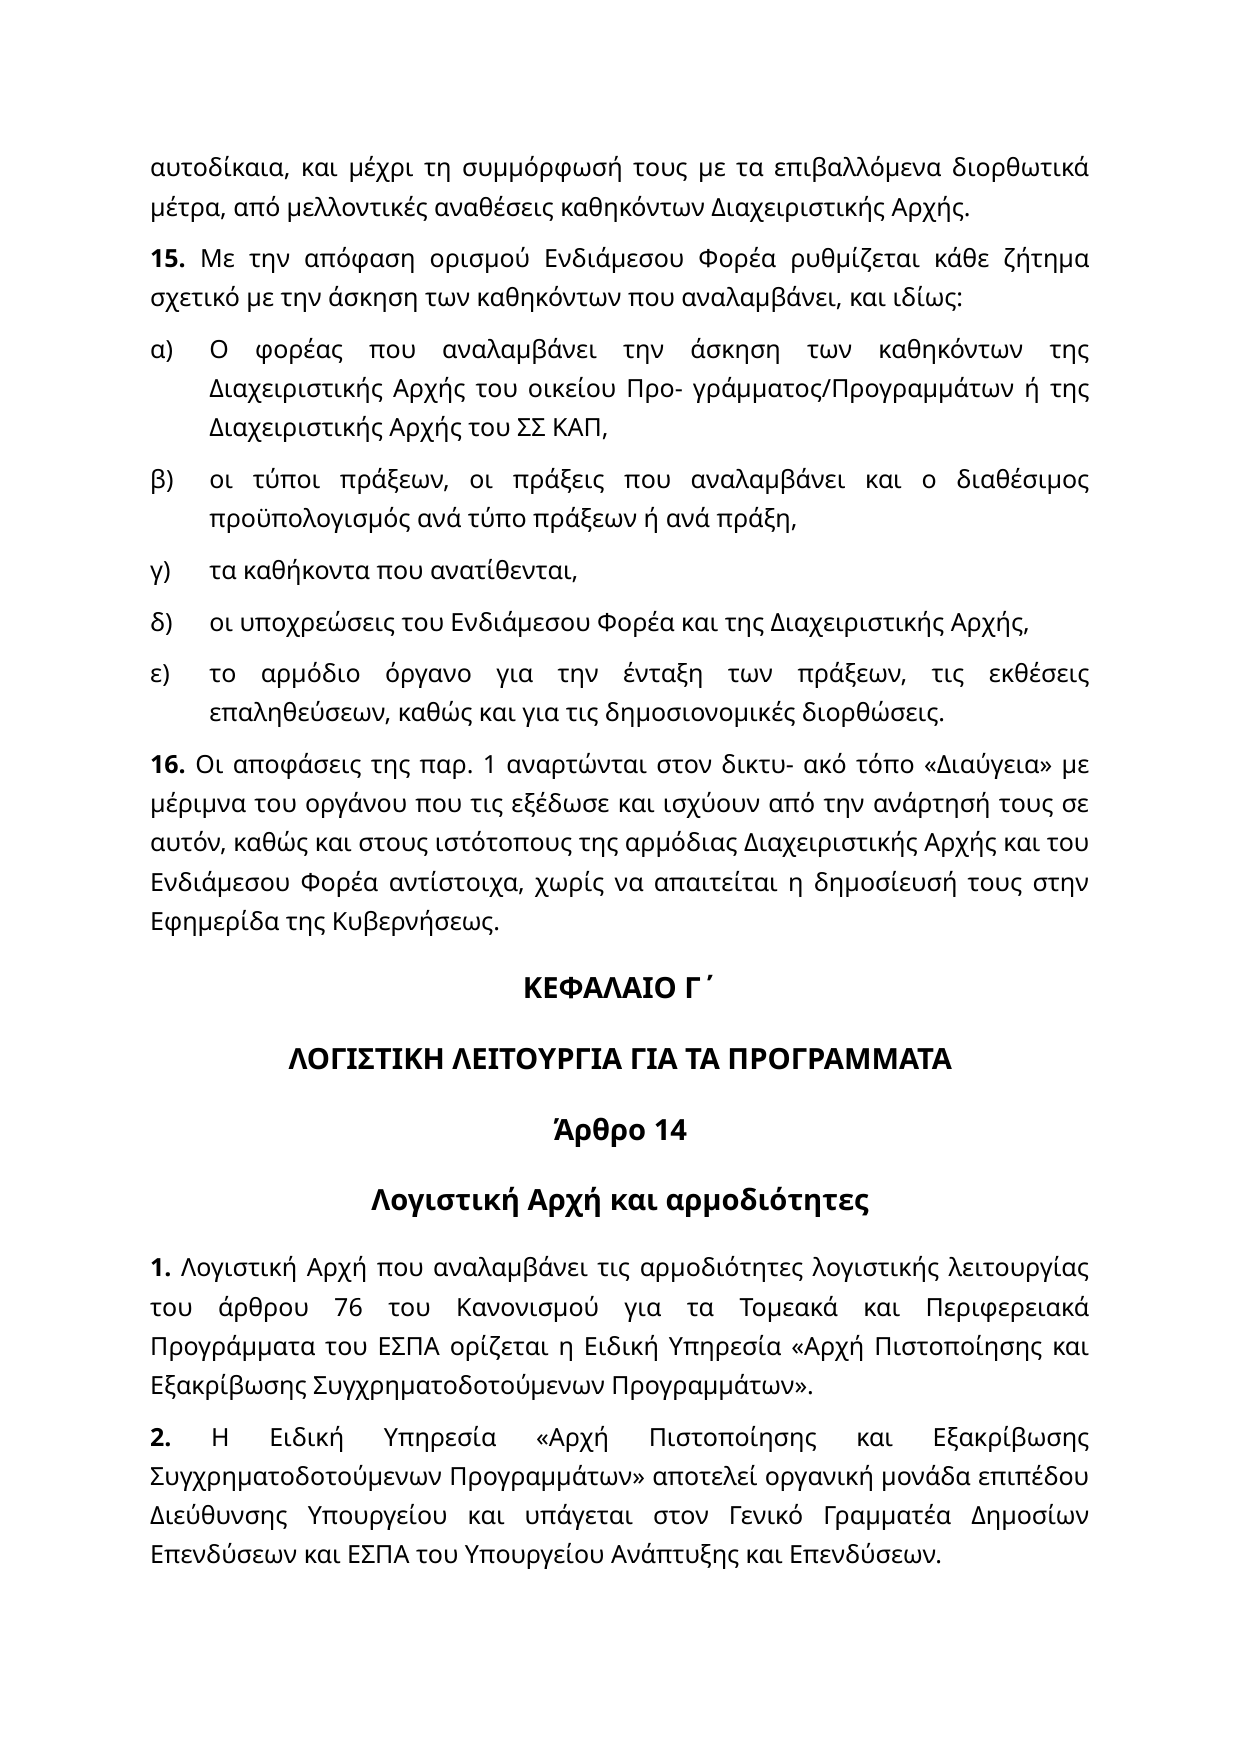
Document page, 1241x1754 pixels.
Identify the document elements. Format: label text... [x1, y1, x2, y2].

subtitle ΛΟΓΙΣΤΙΚΗ ΛΕΙΤΟΥΡΓΙΑ ΓΙΑ ΤΑ ΠΡΟΓΡΑΜΜΑΤΑ [150, 1038, 1090, 1078]
list ε) το αρμόδιο όργανο για την ένταξη των πράξεων, τις εκθέσεις επαληθεύσεων, καθώς και για τις δημοσιονομικές διορθώσεις. [150, 656, 1090, 729]
text 1. Λογιστική Αρχή που αναλαμβάνει τις αρμοδιότητες λογιστικής λειτουργίας του άρθρου 76 του Κανονισμού για τα Τομεακά και Περιφερειακά Προγράμματα του ΕΣΠΑ ορίζεται η Ειδική Υπηρεσία «Αρχή Πιστοποίησης και Εξακρίβωσης Συγχρηματοδοτούμενων Προγραμμάτων». [150, 1250, 1090, 1402]
list δ) οι υποχρεώσεις του Ενδιάμεσου Φορέα και της Διαχειριστικής Αρχής, [150, 604, 1090, 638]
text αυτοδίκαια, και μέχρι τη συμμόρφωσή τους με τα επιβαλλόμενα διορθωτικά μέτρα, από μελλοντικές αναθέσεις καθηκόντων Διαχειριστικής Αρχής. [150, 150, 1090, 223]
text 2. Η Ειδική Υπηρεσία «Αρχή Πιστοποίησης και Εξακρίβωσης Συγχρηματοδοτούμενων Προγραμμάτων» αποτελεί οργανική μονάδα επιπέδου Διεύθυνσης Υπουργείου και υπάγεται στον Γενικό Γραμματέα Δημοσίων Επενδύσεων και ΕΣΠΑ του Υπουργείου Ανάπτυξης και Επενδύσεων. [150, 1419, 1090, 1571]
text 15. Με την απόφαση ορισμού Ενδιάμεσου Φορέα ρυθμίζεται κάθε ζήτημα σχετικό με την άσκηση των καθηκόντων που αναλαμβάνει, και ιδίως: [150, 241, 1090, 314]
text 16. Οι αποφάσεις της παρ. 1 αναρτώνται στον δικτυ- ακό τόπο «Διαύγεια» με μέριμνα του οργάνου που τις εξέδωσε και ισχύουν από την ανάρτησή τους σε αυτόν, καθώς και στους ιστότοπους της αρμόδιας Διαχειριστικής Αρχής και του Ενδιάμεσου Φορέα αντίστοιχα, χωρίς να απαιτείται η δημοσίευσή τους στην Εφημερίδα της Κυβερνήσεως. [150, 747, 1090, 937]
list γ) τα καθήκοντα που ανατίθενται, [150, 552, 1090, 587]
subtitle Άρθρο 14 [150, 1109, 1090, 1148]
list β) οι τύποι πράξεων, οι πράξεις που αναλαμβάνει και ο διαθέσιμος προϋπολογισμός ανά τύπο πράξεων ή ανά πράξη, [150, 462, 1090, 535]
subtitle ΚΕΦΑΛΑΙΟ Γ΄ [150, 967, 1090, 1007]
list α) Ο φορέας που αναλαμβάνει την άσκηση των καθηκόντων της Διαχειριστικής Αρχής του οικείου Προ- γράμματος/Προγραμμάτων ή της Διαχειριστικής Αρχής του ΣΣ ΚΑΠ, [150, 332, 1090, 444]
subtitle Λογιστική Αρχή και αρμοδιότητες [150, 1179, 1090, 1219]
